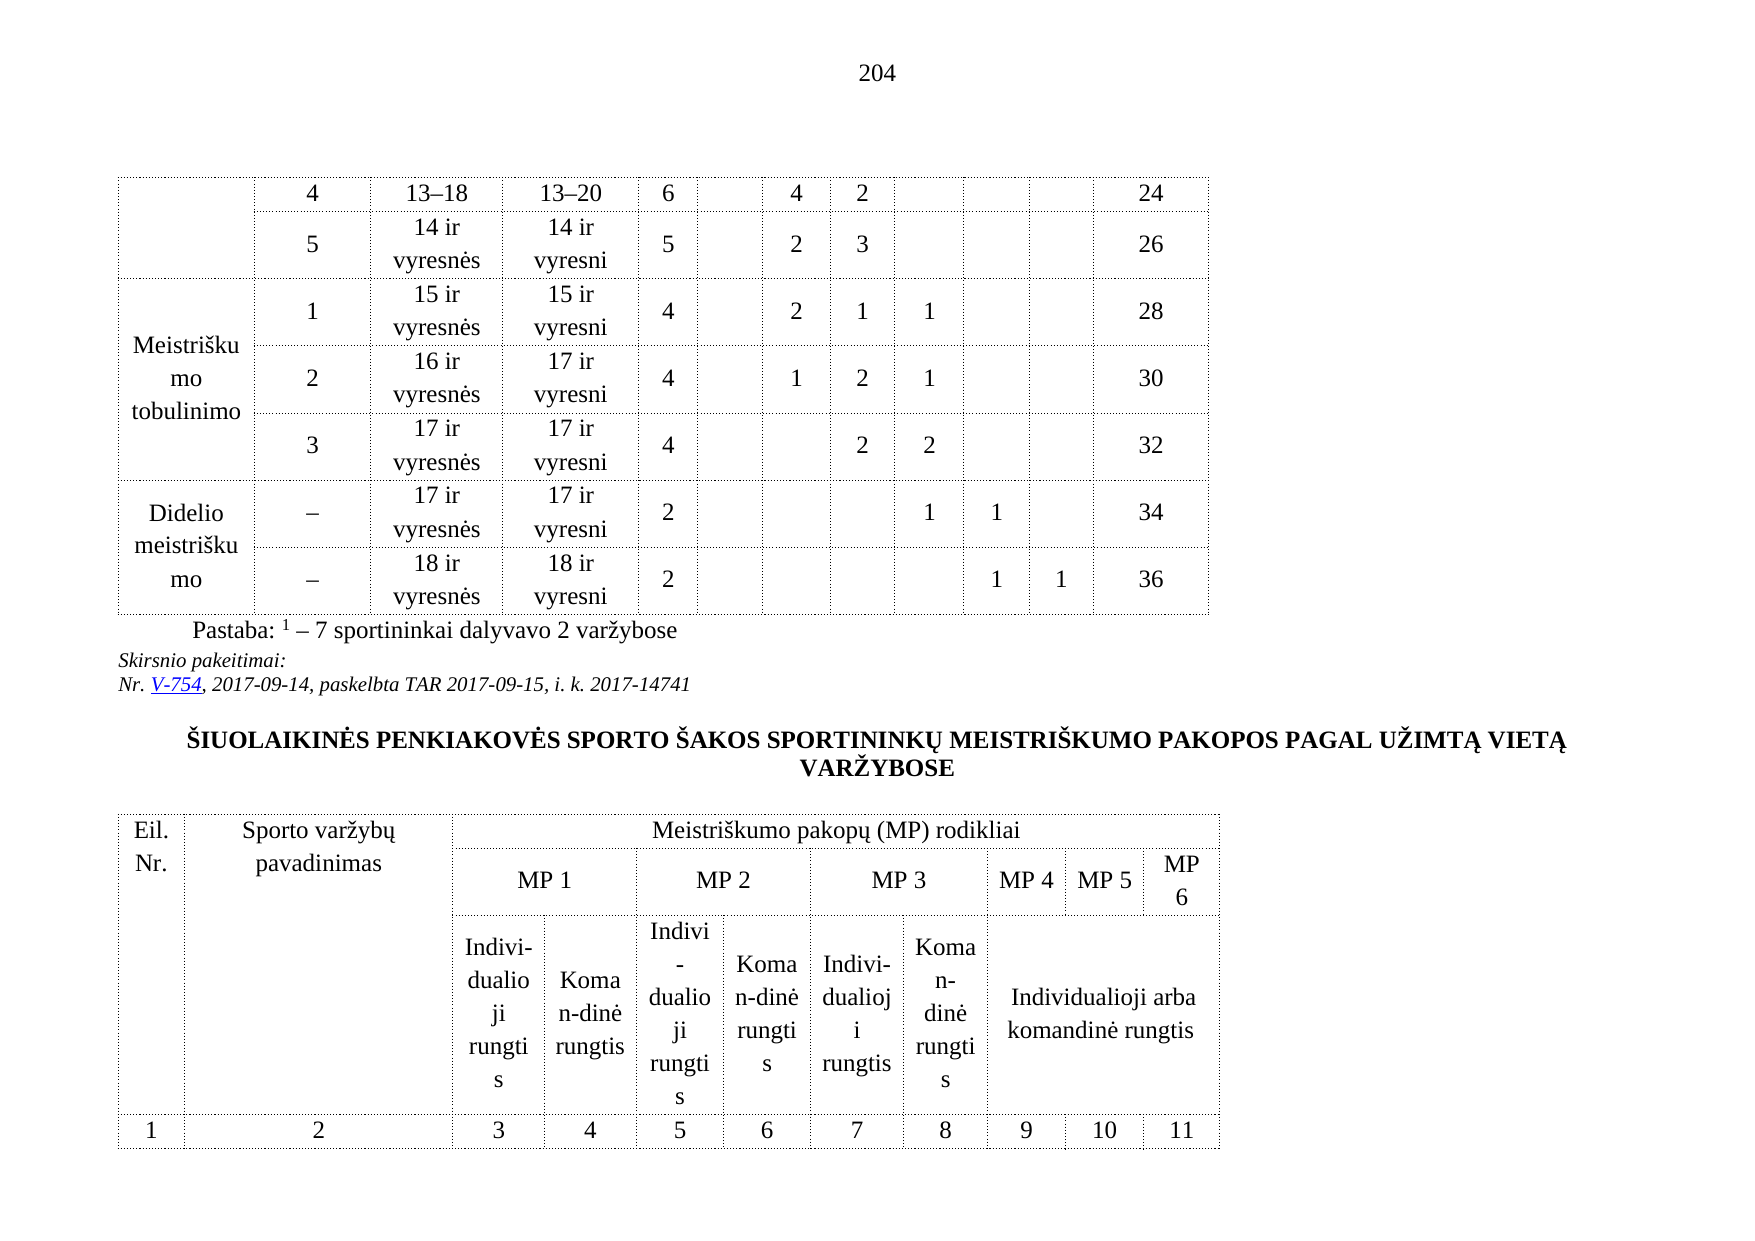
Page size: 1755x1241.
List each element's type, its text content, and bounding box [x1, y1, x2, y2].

text Skirsnio pakeitimai: [118, 648, 1636, 672]
text Pastaba: 1 – 7 sportininkai dalyvavo 2 varžybose [118, 615, 1636, 643]
text ŠIUOLAIKINĖS PENKIAKOVĖS SPORTO ŠAKOS SPORTININKŲ MEISTRIŠKUMO PAKOPOS PAGAL UŽIMTĄ VIETĄ VARŽYBOSE [118, 725, 1636, 782]
text Nr. V-754, 2017-09-14, paskelbta TAR 2017-09-15, i. k. 2017-14741 [118, 672, 1636, 696]
